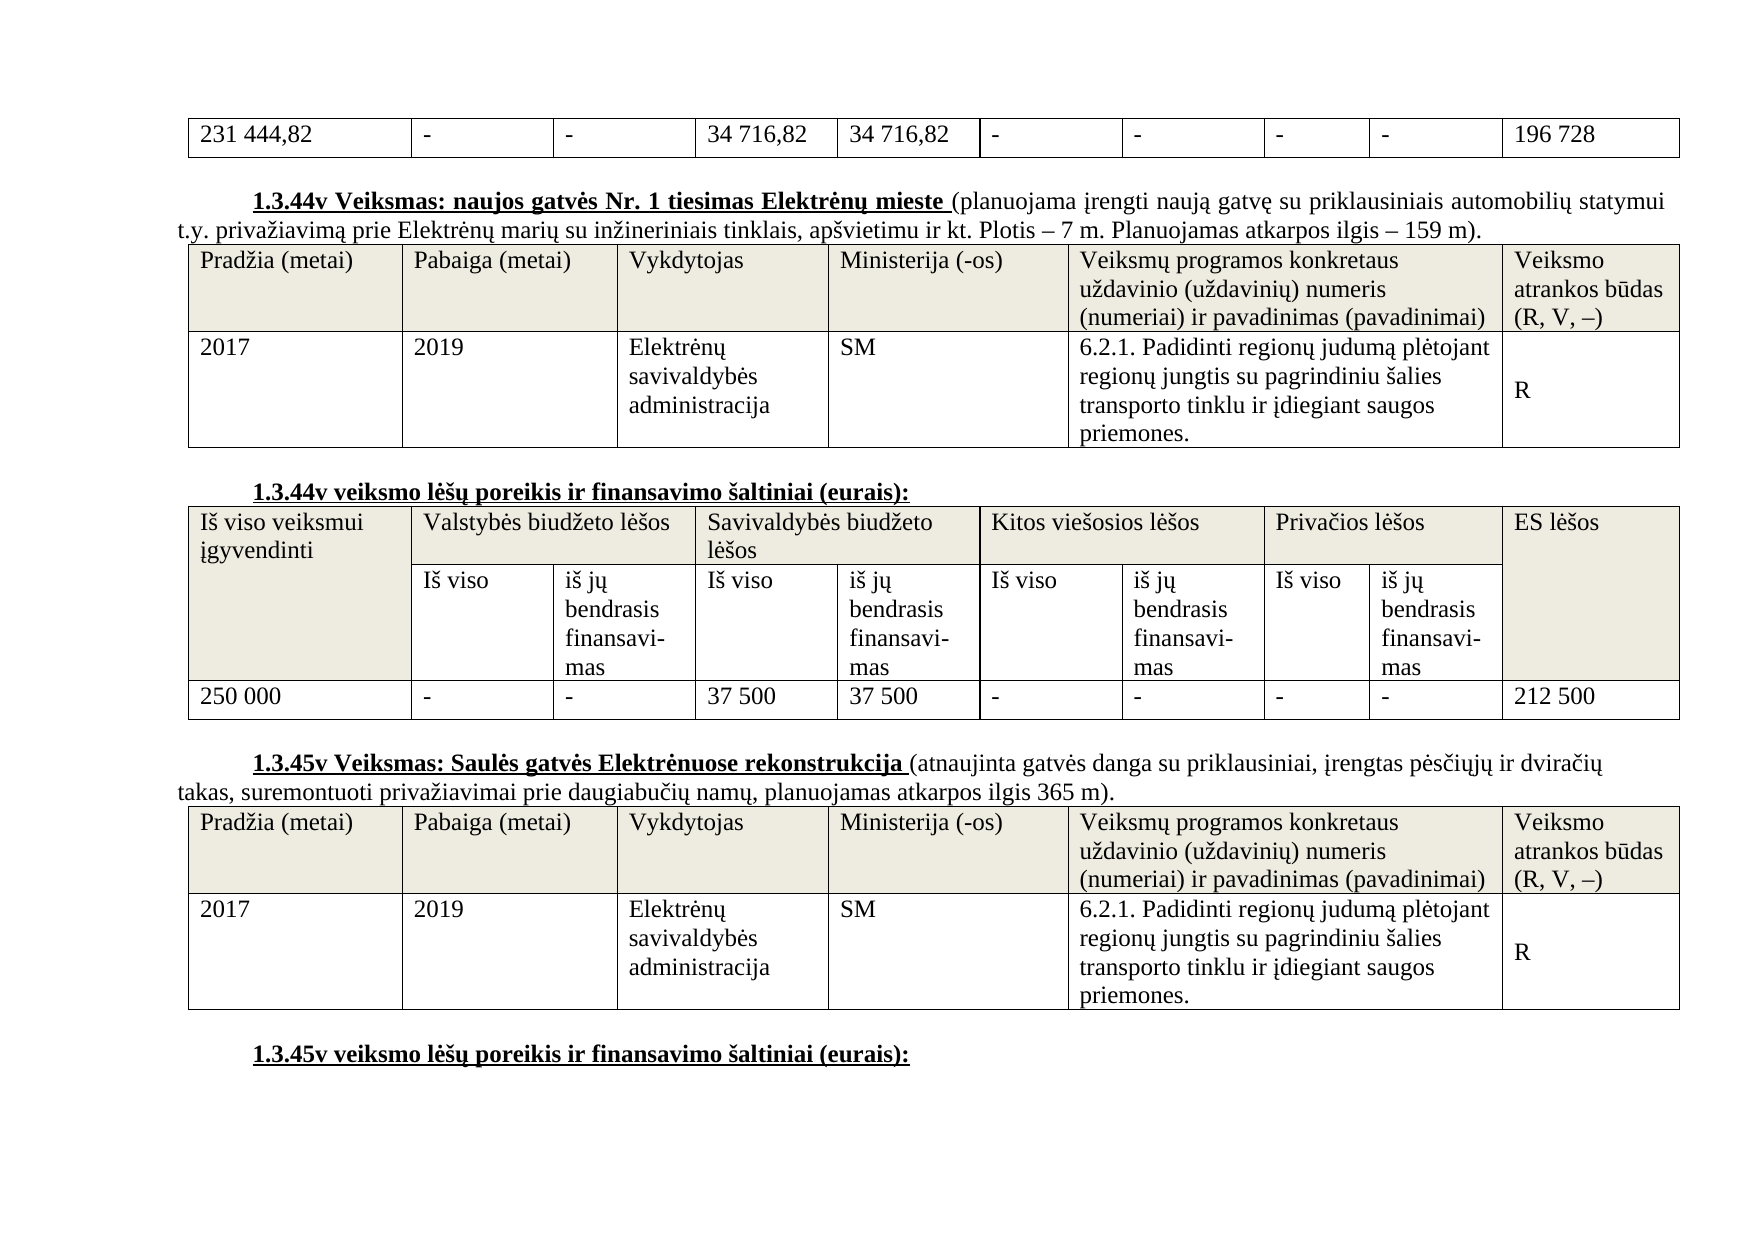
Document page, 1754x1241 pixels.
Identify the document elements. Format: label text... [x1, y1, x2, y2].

table_header Pradžia (metai) [189, 245, 402, 331]
table_cell R [1503, 332, 1679, 447]
table_cell - [981, 119, 1122, 157]
table_cell 6.2.1. Padidinti regionų judumą plėtojant regionų jungtis su pagrindiniu šalies transporto tinklu ir įdiegiant saugos priemones. [1069, 894, 1502, 1009]
table_cell SM [829, 894, 1068, 1009]
table_cell 37 500 [838, 681, 979, 719]
table_cell - [1123, 119, 1264, 157]
table_cell 34 716,82 [696, 119, 837, 157]
text 1.3.44v Veiksmas: naujos gatvės Nr. 1 tiesimas Elektrėnų mieste (planuojama įrengti naują gatvę su priklausiniais automobilių statymui t.y. privažiavimą prie Elektrėnų marių su inžineriniais tinklais, apšvietimu ir kt. Plotis – 7 m. Planuojamas atkarpos ilgis – 159 m). [177, 186, 1665, 244]
table_cell iš jų bendrasis finansavi- mas [1123, 565, 1264, 680]
table_header Iš viso veiksmui įgyvendinti [189, 507, 411, 680]
table_header Pabaiga (metai) [403, 807, 617, 893]
table_header Privačios lėšos [1265, 507, 1502, 564]
table_cell 196 728 [1503, 119, 1679, 157]
table_cell - [1370, 119, 1502, 157]
text 1.3.45v Veiksmas: Saulės gatvės Elektrėnuose rekonstrukcija (atnaujinta gatvės danga su priklausiniai, įrengtas pėsčiųjų ir dviračių takas, suremontuoti privažiavimai prie daugiabučių namų, planuojamas atkarpos ilgis 365 m). [177, 748, 1665, 806]
table_cell Elektrėnų savivaldybės administracija [618, 894, 828, 1009]
table_header Pradžia (metai) [189, 807, 402, 893]
table_header Veiksmų programos konkretaus uždavinio (uždavinių) numeris (numeriai) ir pavadinimas (pavadinimai) [1069, 807, 1502, 893]
table_cell SM [829, 332, 1068, 447]
table_header Ministerija (-os) [829, 245, 1068, 331]
table_cell - [1123, 681, 1264, 719]
table_header Veiksmų programos konkretaus uždavinio (uždavinių) numeris (numeriai) ir pavadinimas (pavadinimai) [1069, 245, 1502, 331]
table_cell 250 000 [189, 681, 411, 719]
table_cell - [1265, 119, 1369, 157]
table_cell Iš viso [696, 565, 837, 680]
table_header Veiksmo atrankos būdas (R, V, –) [1503, 245, 1679, 331]
table_cell iš jų bendrasis finansavi- mas [1370, 565, 1502, 680]
table_cell Iš viso [1265, 565, 1369, 680]
table_cell - [412, 119, 553, 157]
table_header ES lėšos [1503, 507, 1679, 680]
table_cell Iš viso [981, 565, 1122, 680]
table_cell 37 500 [696, 681, 837, 719]
table_cell - [554, 681, 695, 719]
table_cell 2019 [403, 332, 617, 447]
table_header Vykdytojas [618, 245, 828, 331]
table_cell 6.2.1. Padidinti regionų judumą plėtojant regionų jungtis su pagrindiniu šalies transporto tinklu ir įdiegiant saugos priemones. [1069, 332, 1502, 447]
table_cell 2019 [403, 894, 617, 1009]
table_header Veiksmo atrankos būdas (R, V, –) [1503, 807, 1679, 893]
table_cell R [1503, 894, 1679, 1009]
text 1.3.44v veiksmo lėšų poreikis ir finansavimo šaltiniai (eurais): [177, 477, 1665, 506]
table_cell 231 444,82 [189, 119, 411, 157]
table_header Ministerija (-os) [829, 807, 1068, 893]
table_cell Elektrėnų savivaldybės administracija [618, 332, 828, 447]
table_cell iš jų bendrasis finansavi- mas [554, 565, 695, 680]
table_cell 34 716,82 [838, 119, 979, 157]
table_header Vykdytojas [618, 807, 828, 893]
table_cell 212 500 [1503, 681, 1679, 719]
table_cell - [1370, 681, 1502, 719]
table_header Kitos viešosios lėšos [981, 507, 1264, 564]
text 1.3.45v veiksmo lėšų poreikis ir finansavimo šaltiniai (eurais): [177, 1039, 1665, 1068]
table_header Savivaldybės biudžeto lėšos [696, 507, 979, 564]
table_cell iš jų bendrasis finansavi- mas [838, 565, 979, 680]
table_cell 2017 [189, 894, 402, 1009]
table_cell - [554, 119, 695, 157]
table_cell Iš viso [412, 565, 553, 680]
table_cell - [981, 681, 1122, 719]
table_header Valstybės biudžeto lėšos [412, 507, 695, 564]
table_header Pabaiga (metai) [403, 245, 617, 331]
table_cell 2017 [189, 332, 402, 447]
table_cell - [412, 681, 553, 719]
table_cell - [1265, 681, 1369, 719]
